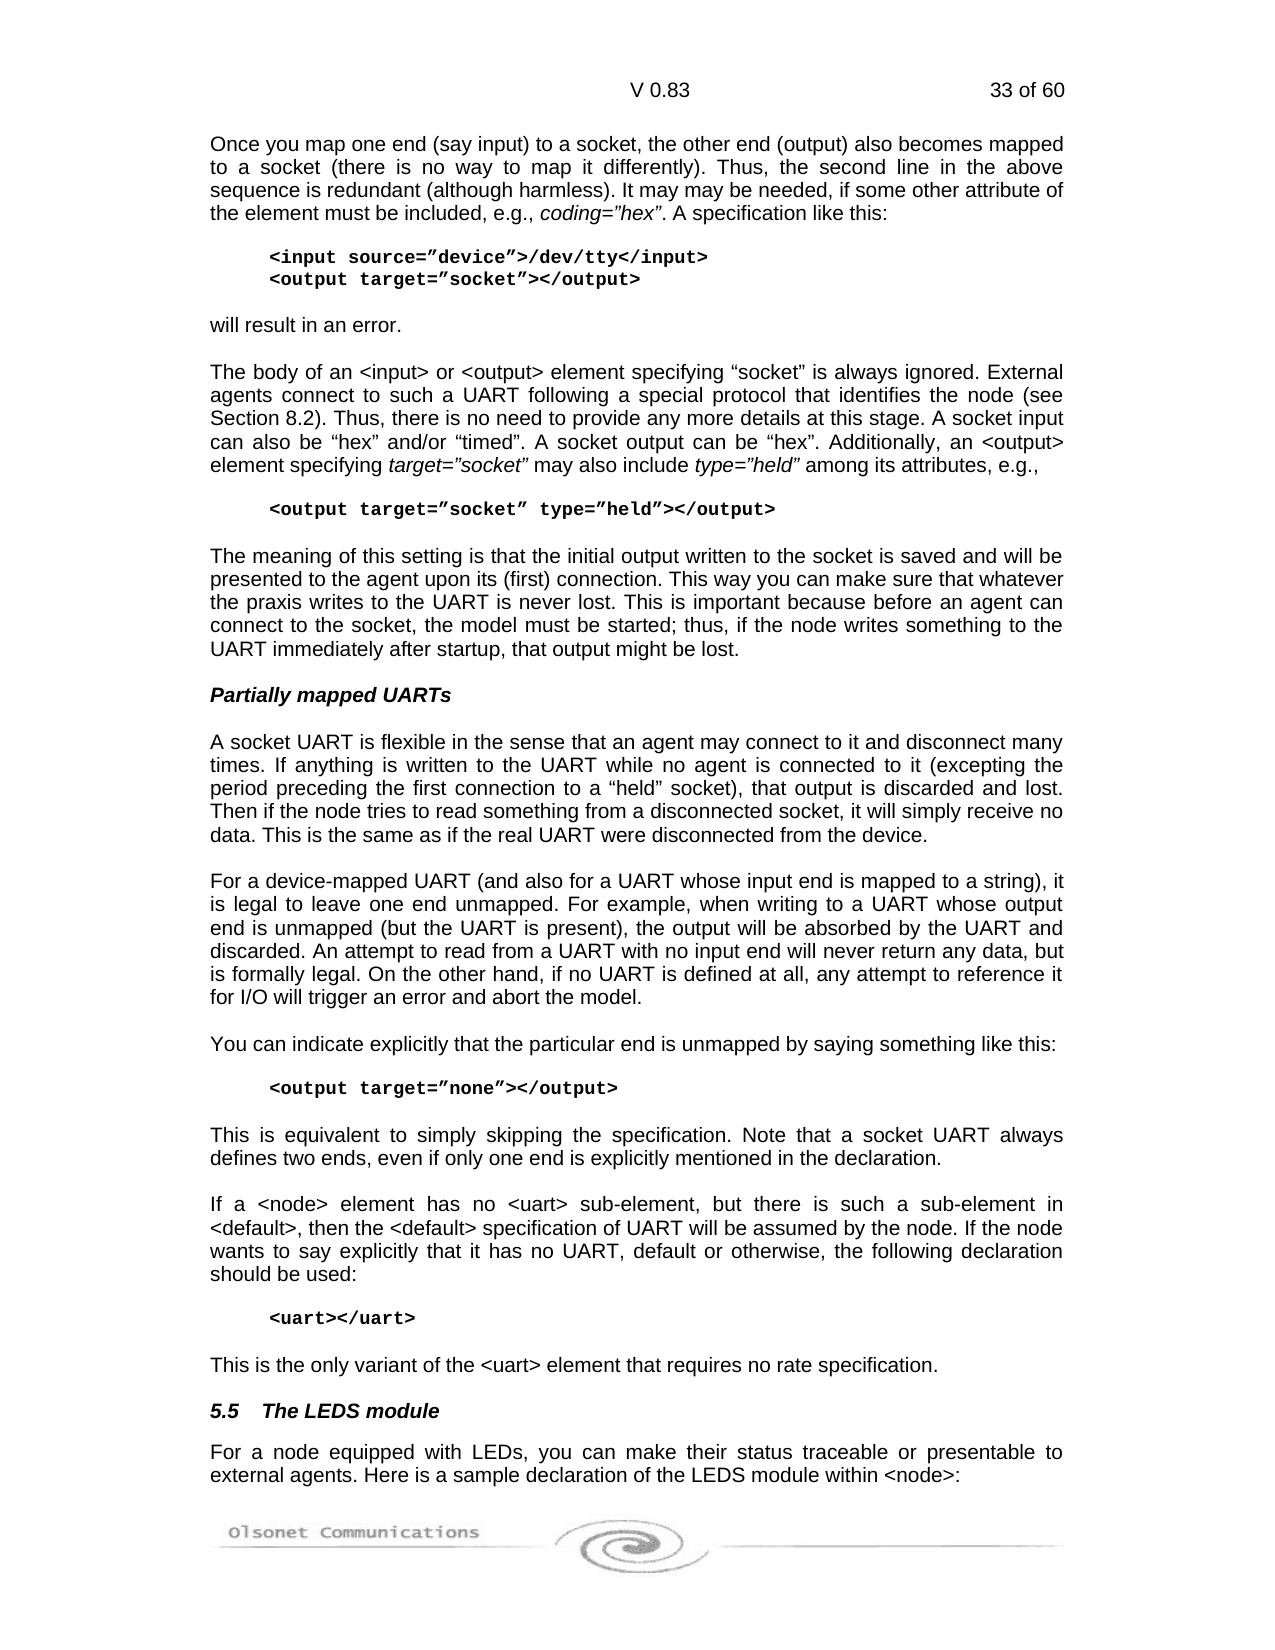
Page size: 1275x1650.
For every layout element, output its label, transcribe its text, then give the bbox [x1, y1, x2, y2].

text A socket UART is flexible in the sense that an agent may connect to it and disconnect many times. If anything is written to the UART while no agent is connected to it (excepting the period preceding the first connection to a “held” socket), that output is discarded and lost. Then if the node tries to read something from a disconnected socket, it will simply receive no data. This is the same as if the real UART were disconnected from the device. [210, 730, 1065, 846]
text For a device-mapped UART (and also for a UART whose input end is mapped to a string), it is legal to leave one end unmapped. For example, when writing to a UART whose output end is unmapped (but the UART is present), the output will be absorbed by the UART and discarded. An attempt to read from a UART with no input end will never return any data, but is formally legal. On the other hand, if no UART is defined at all, any attempt to reference it for I/O will trigger an error and abort the model. [210, 869, 1065, 1009]
text Partially mapped UARTs [210, 684, 1065, 707]
text will result in an error. [210, 314, 1065, 337]
text <output target=”none”></output> [269, 1079, 1065, 1100]
text Once you map one end (say input) to a socket, the other end (output) also becomes mapped to a socket (there is no way to map it differently). Thus, the second line in the above sequence is redundant (although harmless). It may may be needed, if some other attribute of the element must be included, e.g., coding=”hex”. A specification like this: [210, 132, 1065, 225]
text <uart></uart> [269, 1309, 1065, 1330]
subtitle The LEDS module [210, 1400, 1065, 1423]
text This is equivalent to simply skipping the specification. Note that a socket UART always defines two ends, even if only one end is explicitly mentioned in the declaration. [210, 1123, 1065, 1169]
text <output target=”socket” type=”held”></output> [269, 500, 1065, 521]
text If a <node> element has no <uart> sub-element, but there is such a sub-element in <default>, then the <default> specification of UART will be assumed by the node. If the node wants to say explicitly that it has no UART, default or otherwise, the following declaration should be used: [210, 1193, 1065, 1286]
text The body of an <input> or <output> element specifying “socket” is always ignored. External agents connect to such a UART following a special protocol that identifies the node (see Section 8.2). Thus, there is no need to provide any more details at this stage. A socket input can also be “hex” and/or “timed”. A socket output can be “hex”. Additionally, an <output> element specifying target=”socket” may also include type=”held” among its attributes, e.g., [210, 361, 1065, 477]
picture [210, 1504, 1065, 1596]
text For a node equipped with LEDs, you can make their status traceable or presentable to external agents. Here is a sample declaration of the LEDS module within <node>: [210, 1441, 1065, 1487]
text This is the only variant of the <uart> element that requires no rate specification. [210, 1353, 1065, 1377]
text <input source=”device”>/dev/tty</input> [269, 248, 1065, 269]
text <output target=”socket”></output> [269, 269, 1065, 291]
text You can indicate explicitly that the particular end is unmapped by saying something like this: [210, 1032, 1065, 1055]
text The meaning of this setting is that the initial output written to the socket is saved and will be presented to the agent upon its (first) connection. This way you can make sure that whatever the praxis writes to the UART is never lost. This is important because before an agent can connect to the socket, the model must be started; thus, if the node writes something to the UART immediately after startup, that output might be lost. [210, 544, 1065, 661]
